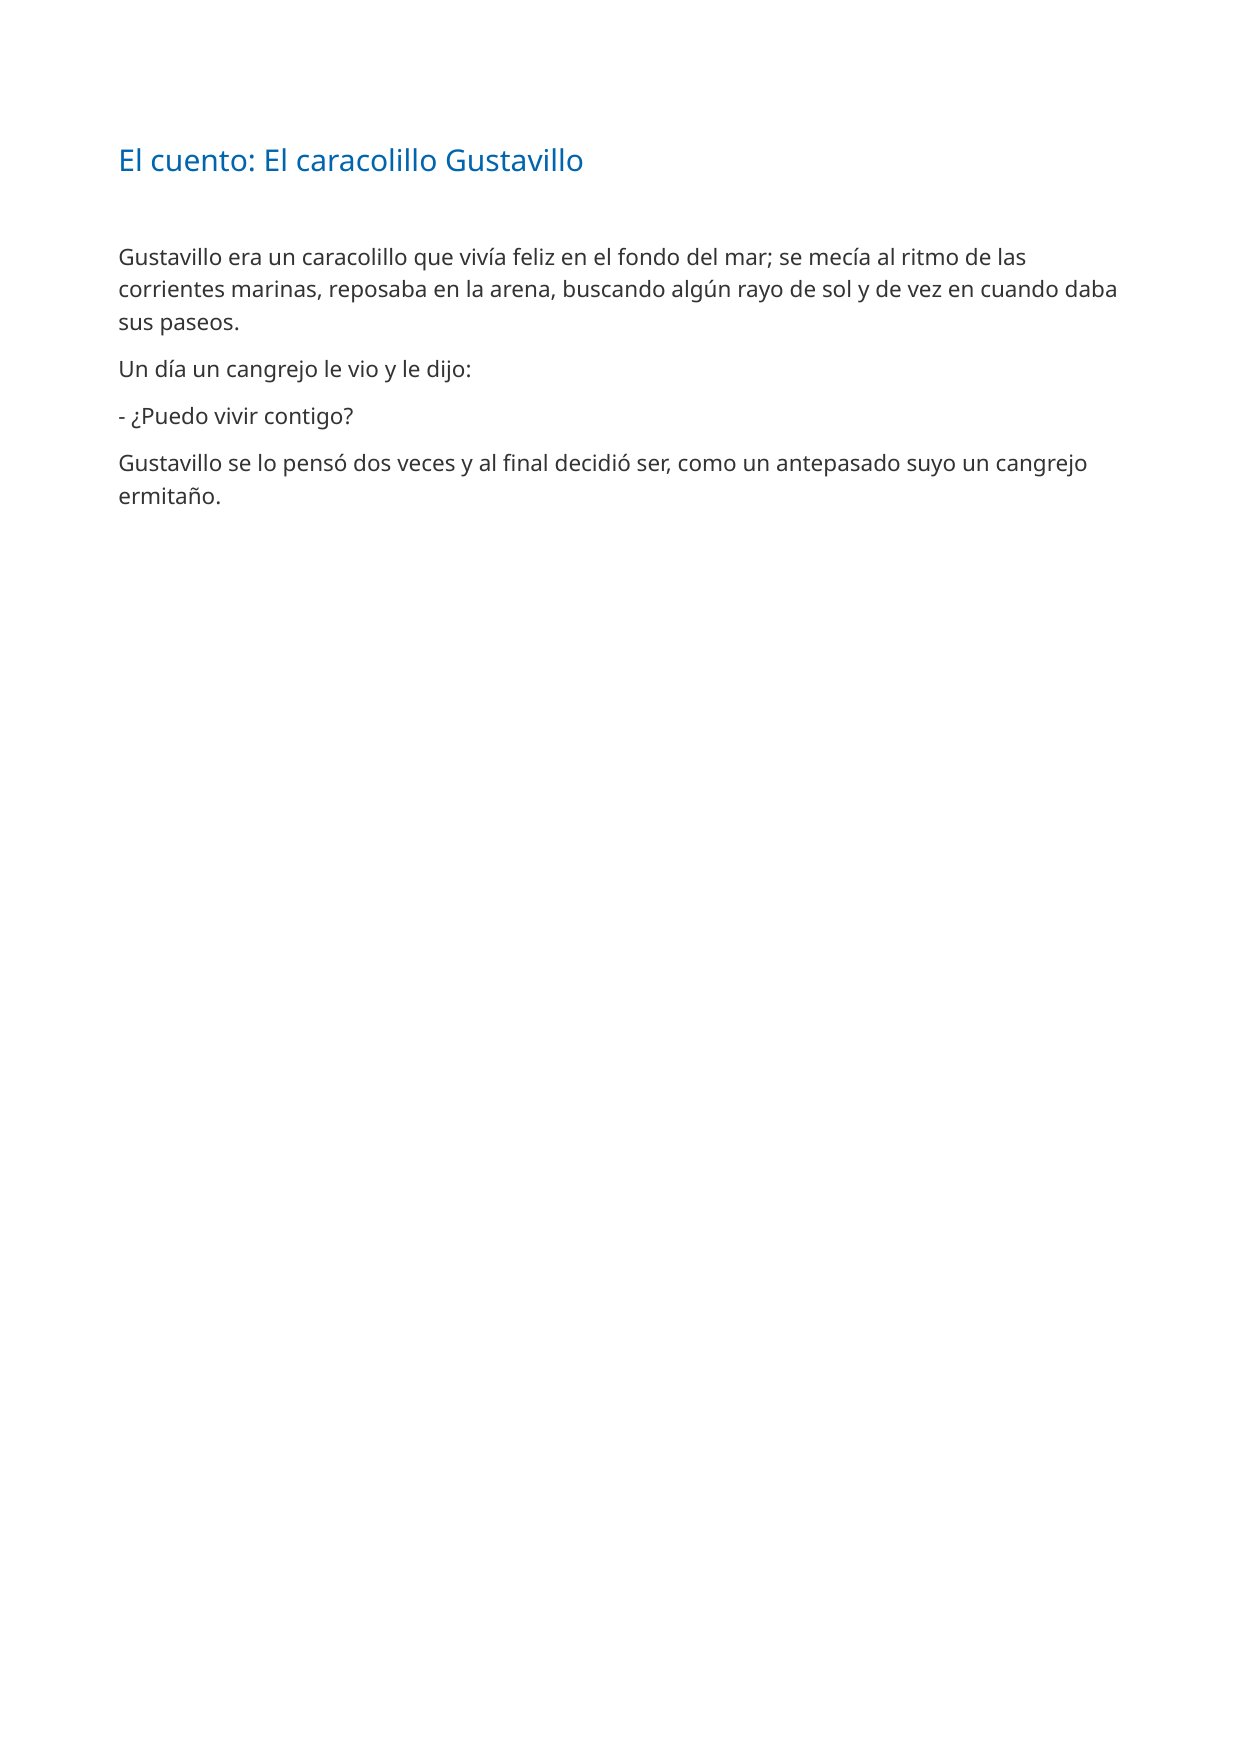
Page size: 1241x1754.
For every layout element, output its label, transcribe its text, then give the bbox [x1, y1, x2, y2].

text - ¿Puedo vivir contigo? [118, 398, 1122, 431]
subtitle El cuento: El caracolillo Gustavillo [118, 139, 1122, 180]
text Gustavillo se lo pensó dos veces y al final decidió ser, como un antepasado suyo un cangrejo ermitaño. [118, 446, 1122, 511]
text Gustavillo era un caracolillo que vivía feliz en el fondo del mar; se mecía al ritmo de las corrientes marinas, reposaba en la arena, buscando algún rayo de sol y de vez en cuando daba sus paseos. [118, 239, 1122, 337]
text Un día un cangrejo le vio y le dijo: [118, 351, 1122, 384]
